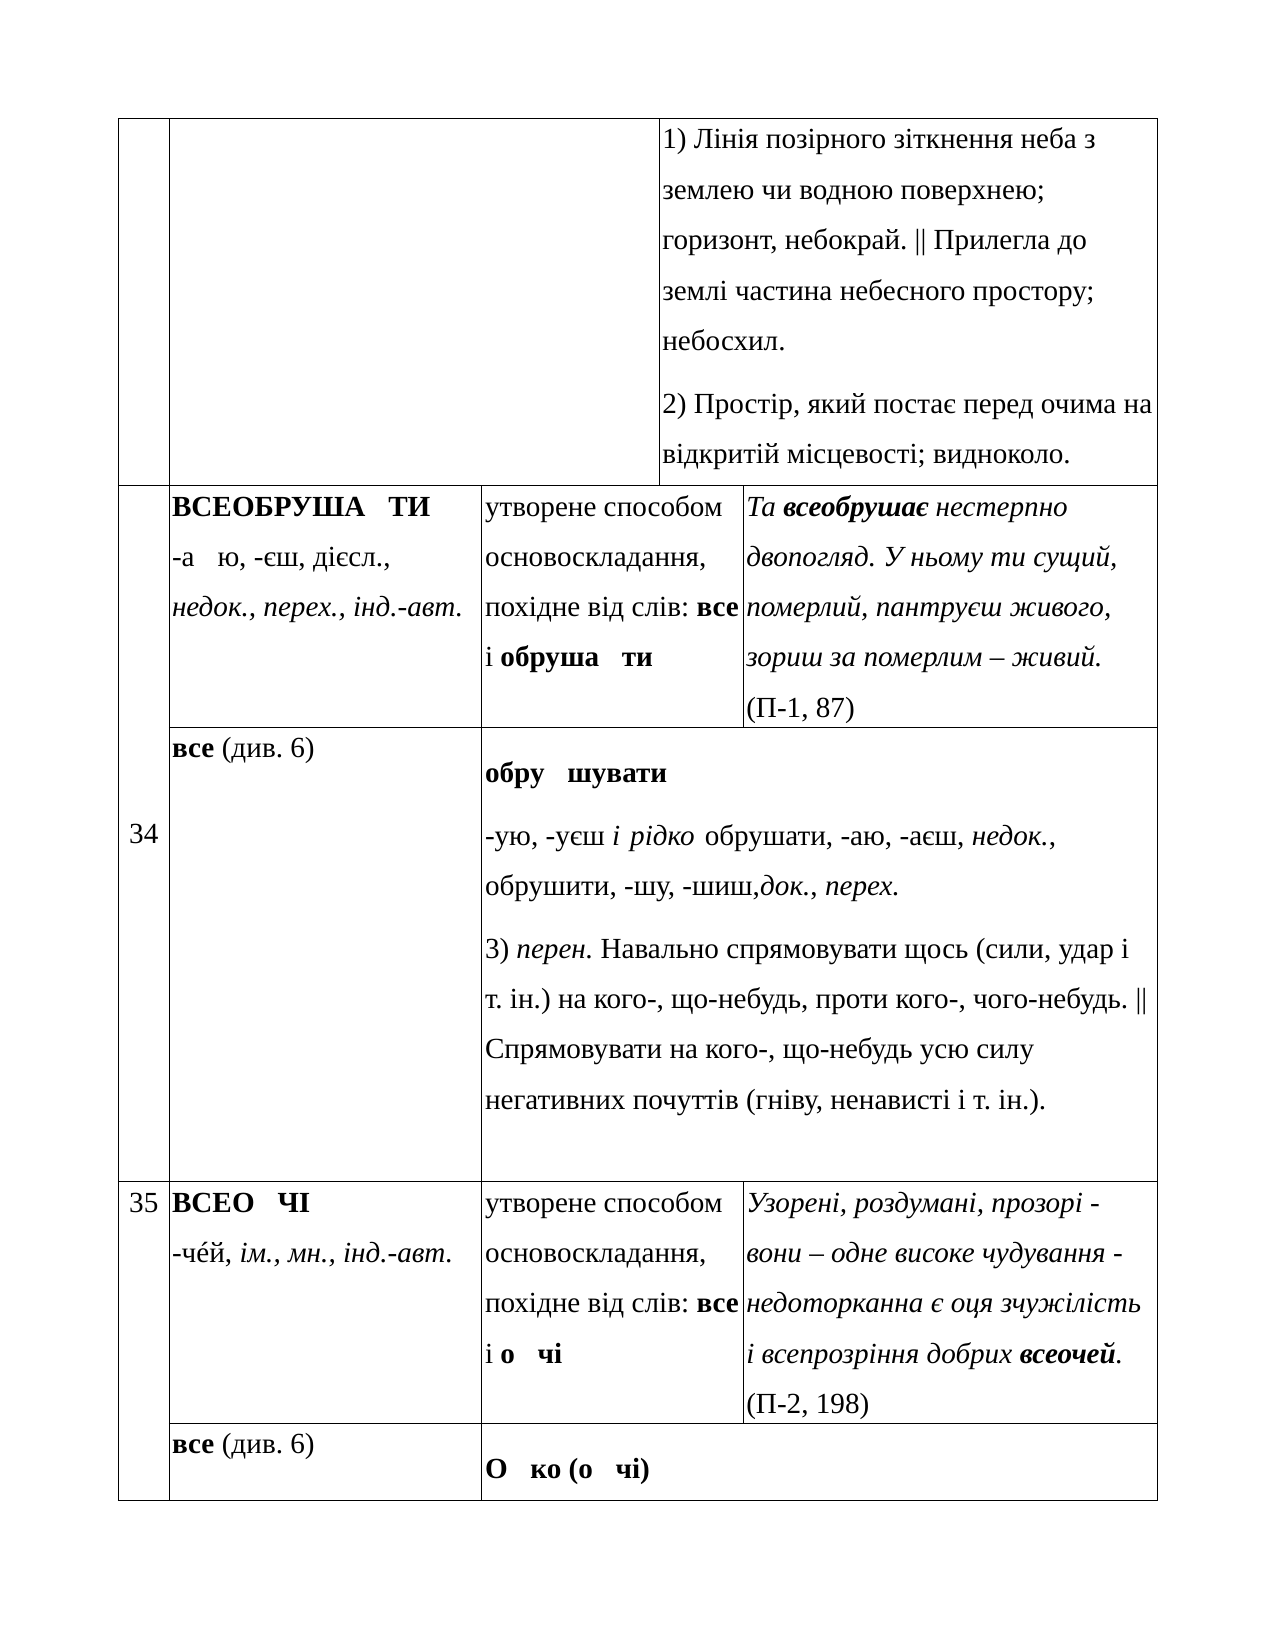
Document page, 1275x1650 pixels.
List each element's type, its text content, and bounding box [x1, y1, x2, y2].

table_cell [170, 119, 659, 485]
table_cell утворене способом основоскладання, похідне від слів: все і обрушати [482, 486, 743, 726]
table_cell утворене способом основоскладання, похідне від слів: все і очі [482, 1182, 743, 1423]
table_cell Око (очі) [482, 1424, 1157, 1500]
table_cell все (див. 6) [170, 728, 481, 1181]
table_cell 35 [119, 1182, 169, 1500]
table_cell Та всеобрушає нестерпно двопогляд. У ньому ти сущий, померлий, пантруєш живого, зориш за померлим – живий. (П‑1, 87) [744, 486, 1157, 726]
table_cell ВсеобрушАти -аю, -єш, дієсл., недок., перех., інд.-авт. [170, 486, 481, 726]
table_cell 1) Лінія позірного зіткнення неба з землею чи водною поверхнею; горизонт, небокрай. || Прилегла до землі частина небесного простору; небосхил. 2) Простір, який постає перед очима на відкритій місцевості; видноколо. [660, 119, 1157, 485]
table_cell все (див. 6) [170, 1424, 481, 1500]
table_cell Узорені, роздумані, прозорі - вони – одне високе чудування - недоторканна є оця зчужілість і всепрозріння добрих всеочей. (П‑2, 198) [744, 1182, 1157, 1423]
table_cell обрушувати -ую, -уєш і рідко обрушати, -аю, -аєш, недок., обрушити, -шу, -шиш,док., перех. 3) перен. Навально спрямовувати щось (сили, удар і т. ін.) на кого-, що-небудь, проти кого-, чого-небудь. || Спрямовувати на кого-, що-небудь усю силу негативних почуттів (гніву, ненависті і т. ін.). [482, 728, 1157, 1181]
table_cell [119, 119, 169, 485]
table_cell ВсеОчі -чéй, ім., мн., інд.-авт. [170, 1182, 481, 1423]
table_cell 34 [119, 486, 169, 1181]
